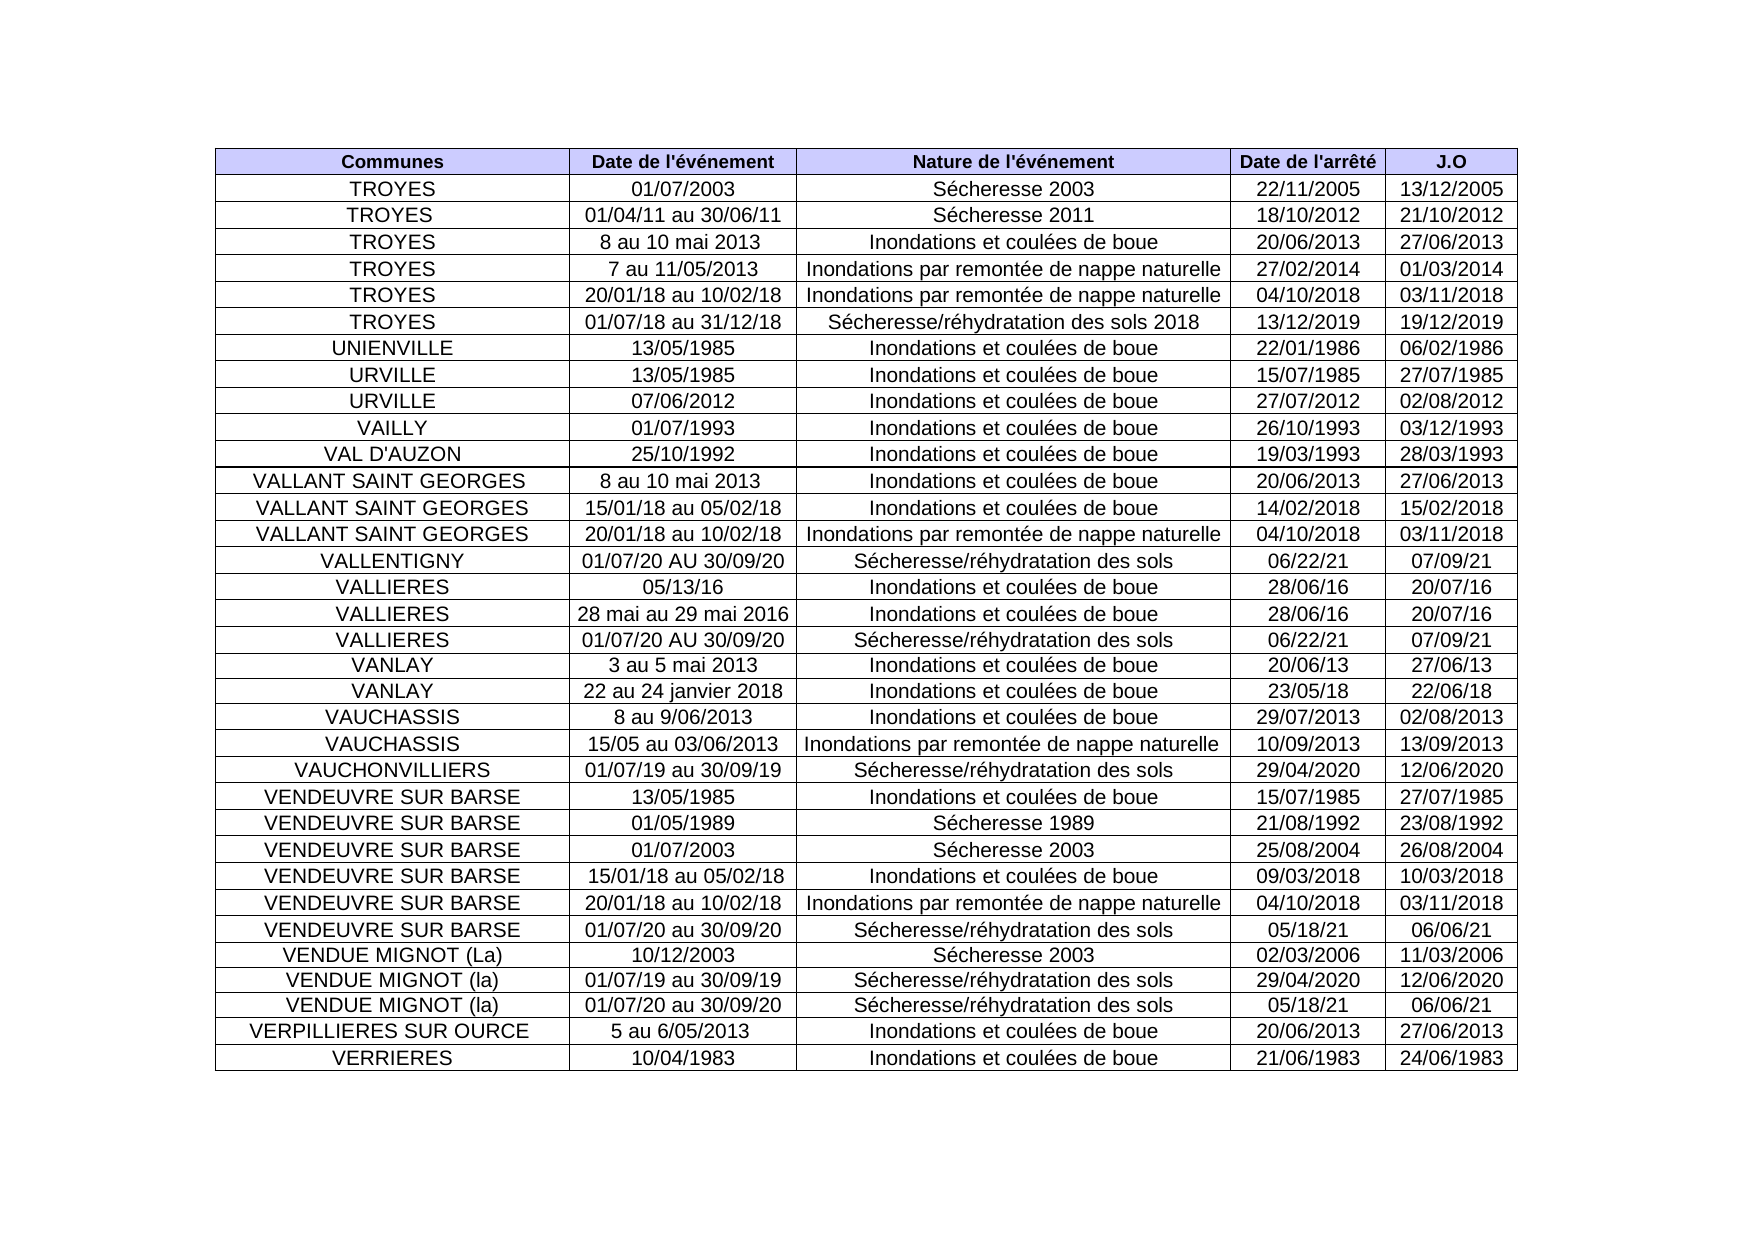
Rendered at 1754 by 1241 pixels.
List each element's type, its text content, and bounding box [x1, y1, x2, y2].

table_cell VANLAY [216, 679, 569, 703]
table_cell TROYES [216, 255, 569, 281]
table_cell 28/06/16 [1231, 574, 1385, 599]
table_cell 27/06/2013 [1386, 229, 1517, 254]
table_cell 15/07/1985 [1231, 783, 1385, 809]
table_cell 27/06/13 [1386, 654, 1517, 677]
table_cell 28 mai au 29 mai 2016 [570, 600, 796, 626]
table_cell Inondations et coulées de boue [797, 468, 1230, 493]
table_cell Inondations et coulées de boue [797, 654, 1230, 677]
table_cell 15/05 au 03/06/2013 [570, 730, 796, 756]
table_cell 13/05/16 [570, 574, 796, 599]
table_cell 28/03/1993 [1386, 441, 1517, 466]
table_cell 22/06/21 [1231, 627, 1385, 652]
table_cell 01/03/2014 [1386, 255, 1517, 281]
table_cell VALLENTIGNY [216, 547, 569, 573]
table_cell Inondations et coulées de boue [797, 863, 1230, 888]
table_cell URVILLE [216, 361, 569, 387]
table_cell 04/10/2018 [1231, 890, 1385, 915]
table_cell Inondations et coulées de boue [797, 704, 1230, 729]
table_cell 20/06/2013 [1231, 1018, 1385, 1043]
table_cell VENDUE MIGNOT (la) [216, 968, 569, 992]
table_cell 01/07/20 AU 30/09/20 [570, 627, 796, 652]
table_cell 15/01/18 au 05/02/18 [570, 494, 796, 519]
table_header Nature de l'événement [797, 149, 1230, 174]
table_cell 21/08/1992 [1231, 810, 1385, 835]
table_cell VAILLY [216, 414, 569, 440]
table_cell 11/03/2006 [1386, 943, 1517, 967]
table_cell VAL D'AUZON [216, 441, 569, 466]
table_cell 01/07/19 au 30/09/19 [570, 757, 796, 782]
table_cell Inondations et coulées de boue [797, 1045, 1230, 1070]
table_cell 01/04/11 au 30/06/11 [570, 202, 796, 227]
table_cell Inondations et coulées de boue [797, 229, 1230, 254]
table_cell Sécheresse 2003 [797, 836, 1230, 862]
table_header Date de l'arrêté [1231, 149, 1385, 174]
table_cell VENDEUVRE SUR BARSE [216, 863, 569, 888]
table_cell 22 au 24 janvier 2018 [570, 679, 796, 703]
table_cell 02/08/2013 [1386, 704, 1517, 729]
table_header Date de l'événement [570, 149, 796, 174]
table_cell 12/06/2020 [1386, 968, 1517, 992]
table_cell Inondations et coulées de boue [797, 494, 1230, 519]
table_cell 27/07/1985 [1386, 361, 1517, 387]
table_cell 29/07/2013 [1231, 704, 1385, 729]
table_cell Sécheresse/réhydratation des sols [797, 916, 1230, 942]
table_cell VENDEUVRE SUR BARSE [216, 916, 569, 942]
table_cell VALLANT SAINT GEORGES [216, 494, 569, 519]
table_cell VENDEUVRE SUR BARSE [216, 890, 569, 915]
table_cell 20/06/2013 [1231, 468, 1385, 493]
table_cell 07/06/2012 [570, 388, 796, 413]
table_cell TROYES [216, 202, 569, 227]
table_cell 01/07/18 au 31/12/18 [570, 308, 796, 334]
table_cell VENDEUVRE SUR BARSE [216, 783, 569, 809]
table_cell 23/05/18 [1231, 679, 1385, 703]
table_cell 10/09/2013 [1231, 730, 1385, 756]
table_cell VENDUE MIGNOT (la) [216, 993, 569, 1017]
table_cell 01/07/19 au 30/09/19 [570, 968, 796, 992]
table_cell VALLIERES [216, 574, 569, 599]
table_cell TROYES [216, 282, 569, 307]
table_cell VENDUE MIGNOT (La) [216, 943, 569, 967]
table_cell 22/11/2005 [1231, 175, 1385, 201]
table_cell Sécheresse/réhydratation des sols [797, 547, 1230, 573]
table_cell 14/02/2018 [1231, 494, 1385, 519]
table_cell 01/07/1993 [570, 414, 796, 440]
table_cell 06/06/21 [1386, 916, 1517, 942]
table_cell 03/11/2018 [1386, 521, 1517, 546]
table_cell TROYES [216, 175, 569, 201]
table_cell 25/10/1992 [570, 441, 796, 466]
table_cell 13/05/1985 [570, 783, 796, 809]
table_cell 29/04/2020 [1231, 757, 1385, 782]
table_cell Inondations par remontée de nappe naturelle [797, 255, 1230, 281]
table_cell Inondations et coulées de boue [797, 600, 1230, 626]
table_cell Sécheresse/réhydratation des sols 2018 [797, 308, 1230, 334]
table_cell 15/01/18 au 05/02/18 [570, 863, 796, 888]
table_cell Sécheresse 2011 [797, 202, 1230, 227]
table_cell 22/06/21 [1231, 547, 1385, 573]
table_cell 27/06/2013 [1386, 468, 1517, 493]
table_cell 8 au 10 mai 2013 [570, 229, 796, 254]
table_cell 02/03/2006 [1231, 943, 1385, 967]
table_cell 04/10/2018 [1231, 521, 1385, 546]
table_cell VALLIERES [216, 600, 569, 626]
table_cell TROYES [216, 229, 569, 254]
table_cell 04/10/2018 [1231, 282, 1385, 307]
table_cell VERPILLIERES SUR OURCE [216, 1018, 569, 1043]
table_cell 27/07/1985 [1386, 783, 1517, 809]
table_cell Sécheresse/réhydratation des sols [797, 627, 1230, 652]
table_cell 06/02/1986 [1386, 335, 1517, 360]
table_cell 18/05/21 [1231, 993, 1385, 1017]
table_cell Sécheresse 2003 [797, 943, 1230, 967]
table_cell Inondations par remontée de nappe naturelle [797, 890, 1230, 915]
table_cell VENDEUVRE SUR BARSE [216, 810, 569, 835]
table_cell 10/03/2018 [1386, 863, 1517, 888]
table_cell 18/10/2012 [1231, 202, 1385, 227]
table_cell Sécheresse 2003 [797, 175, 1230, 201]
table_cell Sécheresse 1989 [797, 810, 1230, 835]
table_cell Inondations et coulées de boue [797, 574, 1230, 599]
table_cell 26/08/2004 [1386, 836, 1517, 862]
table_cell 23/08/1992 [1386, 810, 1517, 835]
table_cell 20/01/18 au 10/02/18 [570, 282, 796, 307]
table_cell 20/01/18 au 10/02/18 [570, 521, 796, 546]
table_cell Sécheresse/réhydratation des sols [797, 993, 1230, 1017]
table_cell 26/10/1993 [1231, 414, 1385, 440]
table_cell Inondations par remontée de nappe naturelle [797, 521, 1230, 546]
table_cell 01/05/1989 [570, 810, 796, 835]
table_cell Inondations et coulées de boue [797, 783, 1230, 809]
table_cell VENDEUVRE SUR BARSE [216, 836, 569, 862]
table_cell 01/07/20 au 30/09/20 [570, 993, 796, 1017]
table_cell Inondations par remontée de nappe naturelle [797, 282, 1230, 307]
table_cell Inondations et coulées de boue [797, 361, 1230, 387]
table_cell 22/06/18 [1386, 679, 1517, 703]
table_cell 02/08/2012 [1386, 388, 1517, 413]
table_cell 28/06/16 [1231, 600, 1385, 626]
table_cell 01/07/20 AU 30/09/20 [570, 547, 796, 573]
table_cell 20/06/13 [1231, 654, 1385, 677]
table_cell Inondations par remontée de nappe naturelle [797, 730, 1230, 756]
table_cell 03/11/2018 [1386, 282, 1517, 307]
table_cell 27/07/2012 [1231, 388, 1385, 413]
table_cell 29/04/2020 [1231, 968, 1385, 992]
table_cell Inondations et coulées de boue [797, 679, 1230, 703]
table_cell 19/03/1993 [1231, 441, 1385, 466]
table_cell 20/06/2013 [1231, 229, 1385, 254]
table_cell 21/10/2012 [1386, 202, 1517, 227]
table_header J.O [1386, 149, 1517, 174]
table_cell VANLAY [216, 654, 569, 677]
table_cell 01/07/20 au 30/09/20 [570, 916, 796, 942]
table_cell 15/07/1985 [1231, 361, 1385, 387]
table_cell TROYES [216, 308, 569, 334]
table_cell Sécheresse/réhydratation des sols [797, 757, 1230, 782]
table_cell Inondations et coulées de boue [797, 414, 1230, 440]
table_cell 03/11/2018 [1386, 890, 1517, 915]
table_cell VAUCHASSIS [216, 704, 569, 729]
table_cell 06/06/21 [1386, 993, 1517, 1017]
table_cell 13/12/2005 [1386, 175, 1517, 201]
table_cell Inondations et coulées de boue [797, 1018, 1230, 1043]
table_cell VALLANT SAINT GEORGES [216, 468, 569, 493]
table_cell 09/07/21 [1386, 547, 1517, 573]
table_cell 10/04/1983 [570, 1045, 796, 1070]
table_cell 01/07/2003 [570, 175, 796, 201]
table_cell 27/06/2013 [1386, 1018, 1517, 1043]
table_cell 19/12/2019 [1386, 308, 1517, 334]
table_cell 10/12/2003 [570, 943, 796, 967]
table_cell 25/08/2004 [1231, 836, 1385, 862]
table_cell 20/07/16 [1386, 574, 1517, 599]
table_cell VALLANT SAINT GEORGES [216, 521, 569, 546]
table_cell Inondations et coulées de boue [797, 388, 1230, 413]
table_cell 18/05/21 [1231, 916, 1385, 942]
table_cell 13/05/1985 [570, 335, 796, 360]
table_cell 15/02/2018 [1386, 494, 1517, 519]
table_cell URVILLE [216, 388, 569, 413]
table_cell VERRIERES [216, 1045, 569, 1070]
table_cell 27/02/2014 [1231, 255, 1385, 281]
table_cell 8 au 10 mai 2013 [570, 468, 796, 493]
table_cell UNIENVILLE [216, 335, 569, 360]
table_header Communes [216, 149, 569, 174]
table_cell Sécheresse/réhydratation des sols [797, 968, 1230, 992]
table_cell 22/01/1986 [1231, 335, 1385, 360]
table_cell Inondations et coulées de boue [797, 335, 1230, 360]
table_cell VAUCHASSIS [216, 730, 569, 756]
table_cell 09/07/21 [1386, 627, 1517, 652]
table_cell 09/03/2018 [1231, 863, 1385, 888]
table_cell 21/06/1983 [1231, 1045, 1385, 1070]
table_cell 20/01/18 au 10/02/18 [570, 890, 796, 915]
table_cell 20/07/16 [1386, 600, 1517, 626]
table_cell VAUCHONVILLIERS [216, 757, 569, 782]
table_cell 13/05/1985 [570, 361, 796, 387]
table_cell 8 au 9/06/2013 [570, 704, 796, 729]
table_cell 13/09/2013 [1386, 730, 1517, 756]
table_cell 01/07/2003 [570, 836, 796, 862]
table_cell 7 au 11/05/2013 [570, 255, 796, 281]
table_cell 12/06/2020 [1386, 757, 1517, 782]
table_cell Inondations et coulées de boue [797, 441, 1230, 466]
table_cell 03/12/1993 [1386, 414, 1517, 440]
table_cell 3 au 5 mai 2013 [570, 654, 796, 677]
table_cell VALLIERES [216, 627, 569, 652]
table_cell 5 au 6/05/2013 [570, 1018, 796, 1043]
table_cell 24/06/1983 [1386, 1045, 1517, 1070]
table_cell 13/12/2019 [1231, 308, 1385, 334]
